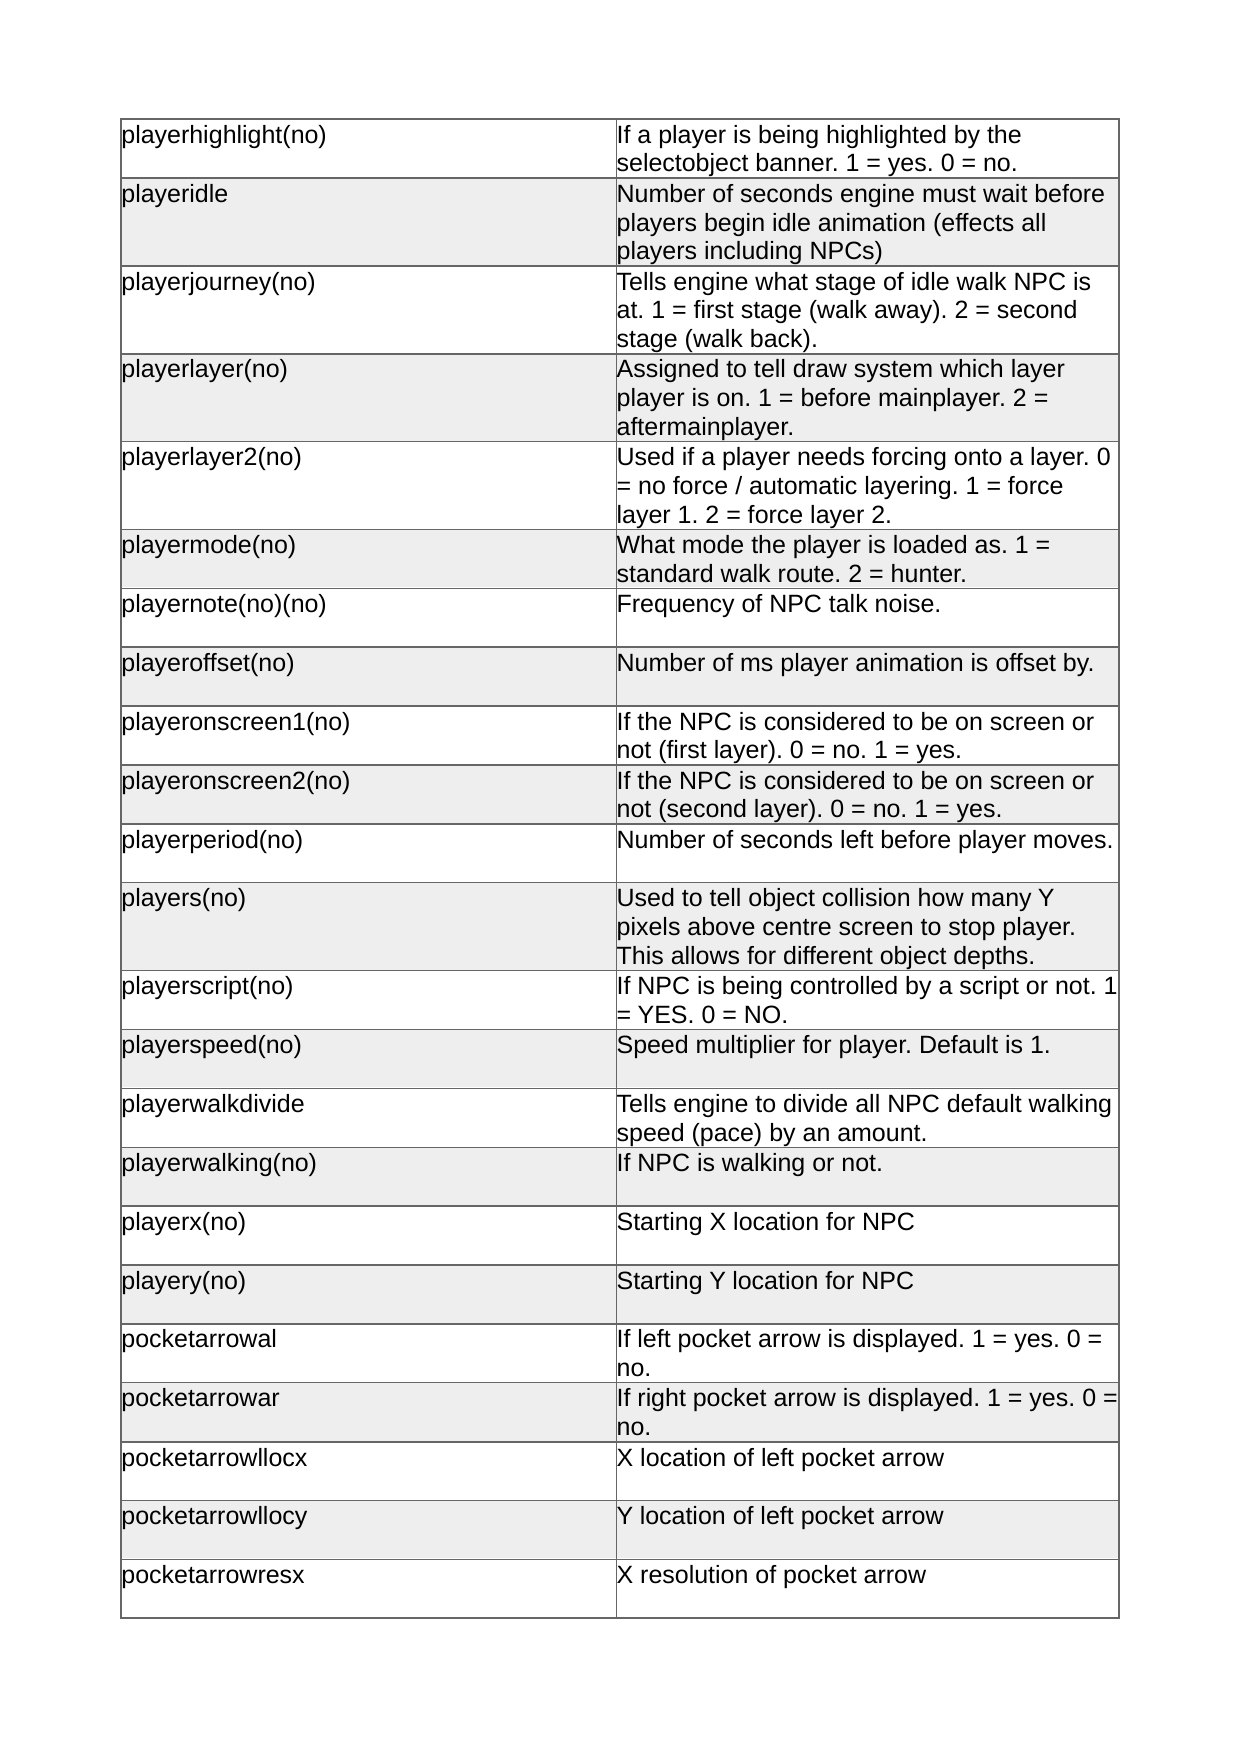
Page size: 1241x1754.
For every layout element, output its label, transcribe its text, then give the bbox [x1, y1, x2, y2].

table_cell playerlayer2(no) [122, 442, 616, 528]
table_cell playerscript(no) [122, 971, 616, 1029]
table_cell Assigned to tell draw system which layer player is on. 1 = before mainplayer. 2 = aftermainplayer. [617, 355, 1118, 441]
table_cell playerhighlight(no) [122, 120, 616, 177]
table_cell Starting X location for NPC [617, 1207, 1118, 1264]
table_cell If NPC is being controlled by a script or not. 1 = YES. 0 = NO. [617, 971, 1118, 1029]
table_cell Number of seconds left before player moves. [617, 825, 1118, 882]
table_cell playerlayer(no) [122, 355, 616, 441]
table_cell pocketarrowllocy [122, 1501, 616, 1558]
table_cell Tells engine what stage of idle walk NPC is at. 1 = first stage (walk away). 2 = second stage (walk back). [617, 267, 1118, 353]
table_cell playerjourney(no) [122, 267, 616, 353]
table_cell If right pocket arrow is displayed. 1 = yes. 0 = no. [617, 1383, 1118, 1441]
table_cell playeronscreen2(no) [122, 766, 616, 823]
table_cell pocketarrowal [122, 1325, 616, 1382]
table_cell X location of left pocket arrow [617, 1443, 1118, 1500]
table_cell playermode(no) [122, 530, 616, 587]
table_cell If left pocket arrow is displayed. 1 = yes. 0 = no. [617, 1325, 1118, 1382]
table_cell players(no) [122, 883, 616, 970]
table_cell Used to tell object collision how many Y pixels above centre screen to stop player. This allows for different object depths. [617, 883, 1118, 970]
table_cell Frequency of NPC talk noise. [617, 589, 1118, 646]
table_cell Speed multiplier for player. Default is 1. [617, 1030, 1118, 1087]
table_cell If the NPC is considered to be on screen or not (second layer). 0 = no. 1 = yes. [617, 766, 1118, 823]
table_cell playeridle [122, 179, 616, 265]
table_cell playery(no) [122, 1266, 616, 1323]
table_cell Starting Y location for NPC [617, 1266, 1118, 1323]
table_cell Tells engine to divide all NPC default walking speed (pace) by an amount. [617, 1089, 1118, 1147]
table_cell playerwalkdivide [122, 1089, 616, 1147]
table_cell playeroffset(no) [122, 648, 616, 705]
table_cell playerperiod(no) [122, 825, 616, 882]
table_cell Number of seconds engine must wait before players begin idle animation (effects all players including NPCs) [617, 179, 1118, 265]
table_cell pocketarrowresx [122, 1560, 616, 1617]
table_cell What mode the player is loaded as. 1 = standard walk route. 2 = hunter. [617, 530, 1118, 587]
table_cell pocketarrowar [122, 1383, 616, 1441]
table_cell playerspeed(no) [122, 1030, 616, 1087]
table_cell playerx(no) [122, 1207, 616, 1264]
table_cell If NPC is walking or not. [617, 1148, 1118, 1205]
table_cell If the NPC is considered to be on screen or not (first layer). 0 = no. 1 = yes. [617, 707, 1118, 764]
table_cell playeronscreen1(no) [122, 707, 616, 764]
table_cell Used if a player needs forcing onto a layer. 0 = no force / automatic layering. 1 = force layer 1. 2 = force layer 2. [617, 442, 1118, 528]
table_cell pocketarrowllocx [122, 1443, 616, 1500]
table_cell playerwalking(no) [122, 1148, 616, 1205]
table_cell playernote(no)(no) [122, 589, 616, 646]
table_cell X resolution of pocket arrow [617, 1560, 1118, 1617]
table_cell Number of ms player animation is offset by. [617, 648, 1118, 705]
table_cell Y location of left pocket arrow [617, 1501, 1118, 1558]
table_cell If a player is being highlighted by the selectobject banner. 1 = yes. 0 = no. [617, 120, 1118, 177]
